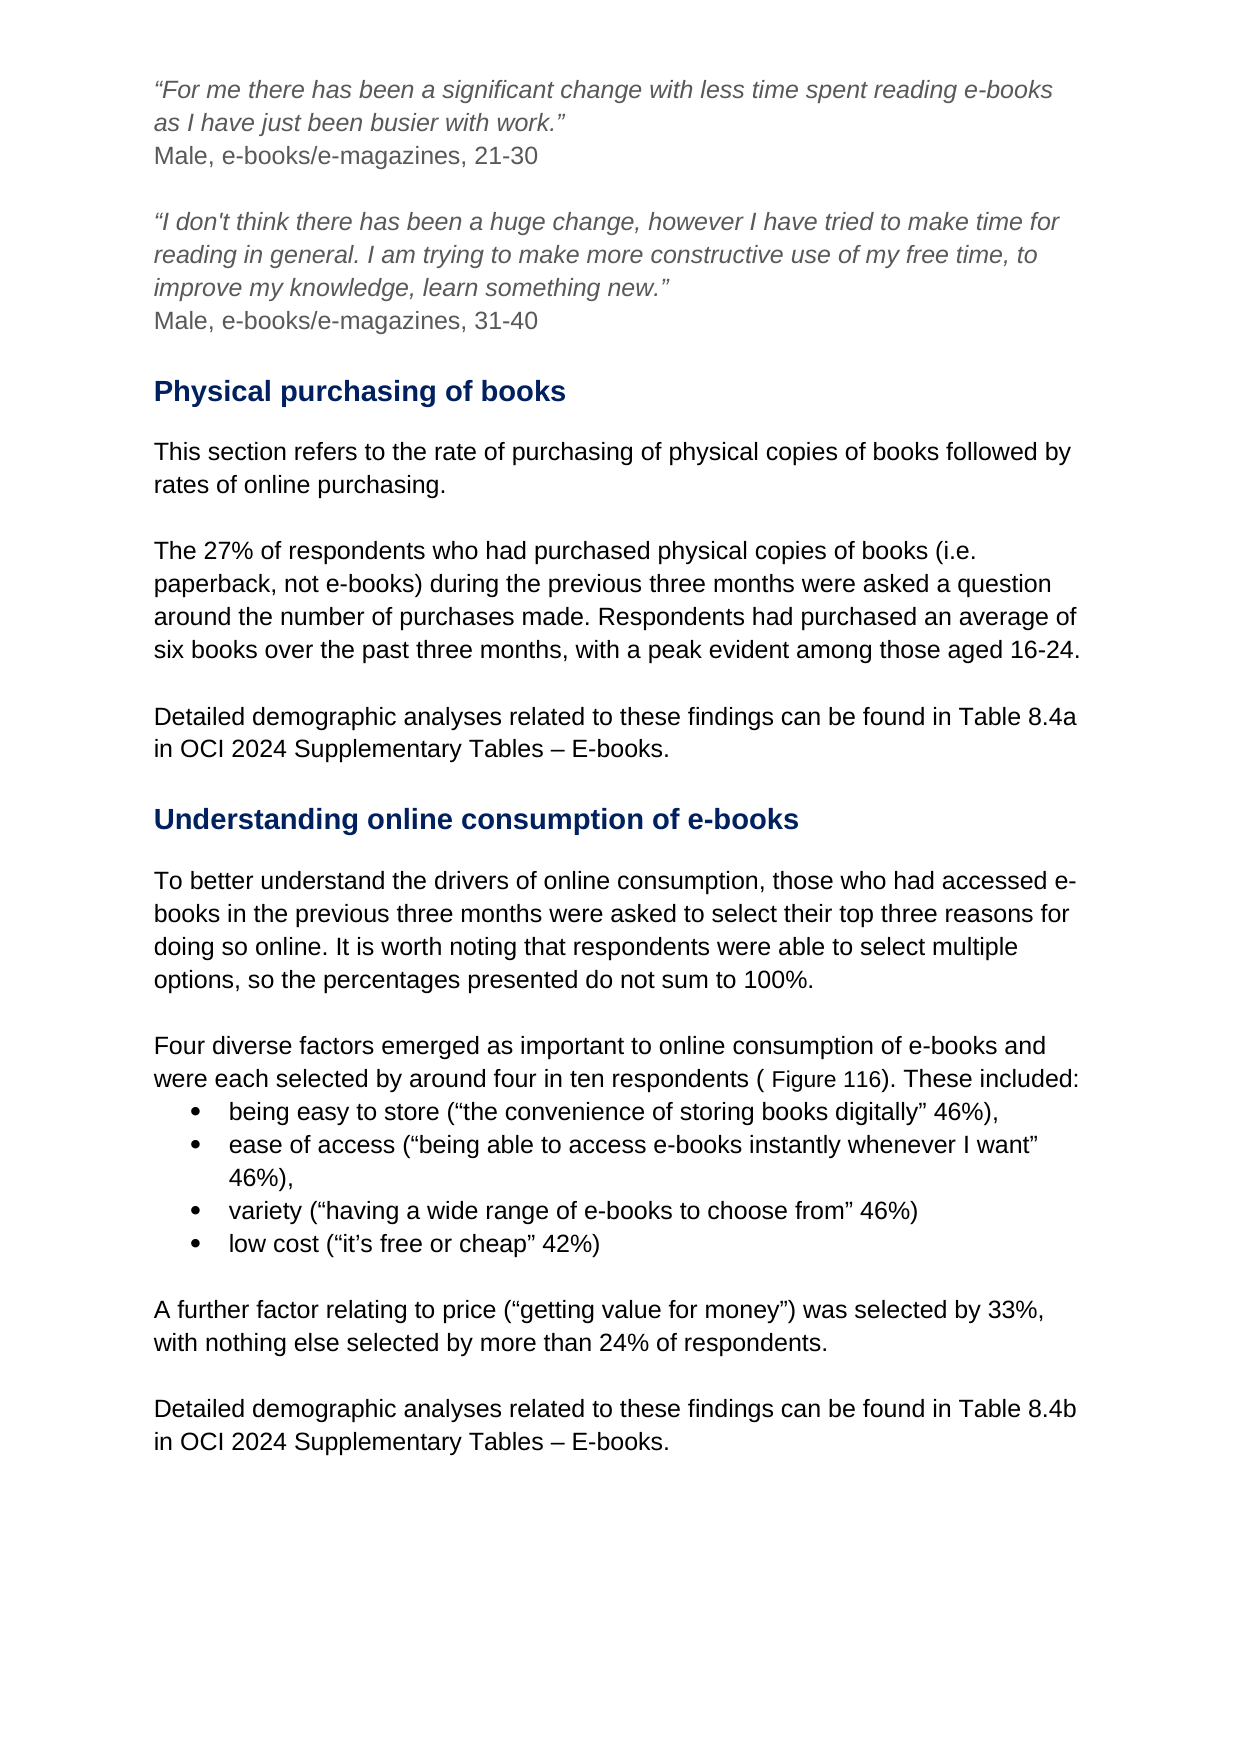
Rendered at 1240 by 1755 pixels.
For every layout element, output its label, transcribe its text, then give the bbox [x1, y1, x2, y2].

text “I don't think there has been a huge change, however I have tried to make time for reading in general. I am trying to make more constructive use of my free time, to improve my knowledge, learn something new.” [153, 207, 1089, 302]
subtitle Physical purchasing of books [153, 373, 1089, 407]
text Male, e-books/e-magazines, 21-30 [153, 141, 1089, 170]
text This section refers to the rate of purchasing of physical copies of books followed by rates of online purchasing. [153, 437, 1089, 499]
text “For me there has been a significant change with less time spent reading e-books as I have just been busier with work.” [153, 75, 1089, 137]
list low cost (“it’s free or cheap” 42%) [191, 1229, 1089, 1258]
list variety (“having a wide range of e-books to choose from” 46%) [191, 1196, 1089, 1225]
text Detailed demographic analyses related to these findings can be found in Table 8.4b in OCI 2024 Supplementary Tables – E-books. [153, 1394, 1101, 1511]
text Male, e-books/e-magazines, 31-40 [153, 306, 1089, 335]
text A further factor relating to price (“getting value for money”) was selected by 33%, with nothing else selected by more than 24% of respondents. [153, 1295, 1089, 1357]
text Four diverse factors emerged as important to online consumption of e-books and were each selected by around four in ten respondents (Figure 116). These included: [153, 1031, 1089, 1092]
text The 27% of respondents who had purchased physical copies of books (i.e. paperback, not e-books) during the previous three months were asked a question around the number of purchases made. Respondents had purchased an average of six books over the past three months, with a peak evident among those aged 16-24. [153, 536, 1089, 664]
list being easy to store (“the convenience of storing books digitally” 46%), [191, 1097, 1089, 1126]
text To better understand the drivers of online consumption, those who had accessed e-books in the previous three months were asked to select their top three reasons for doing so online. It is worth noting that respondents were able to select multiple options, so the percentages presented do not sum to 100%. [153, 866, 1089, 993]
text Detailed demographic analyses related to these findings can be found in Table 8.4a in OCI 2024 Supplementary Tables – E-books. [153, 701, 1101, 763]
list ease of access (“being able to access e-books instantly whenever I want” 46%), [191, 1130, 1089, 1192]
subtitle Understanding online consumption of e-books [153, 802, 1089, 835]
